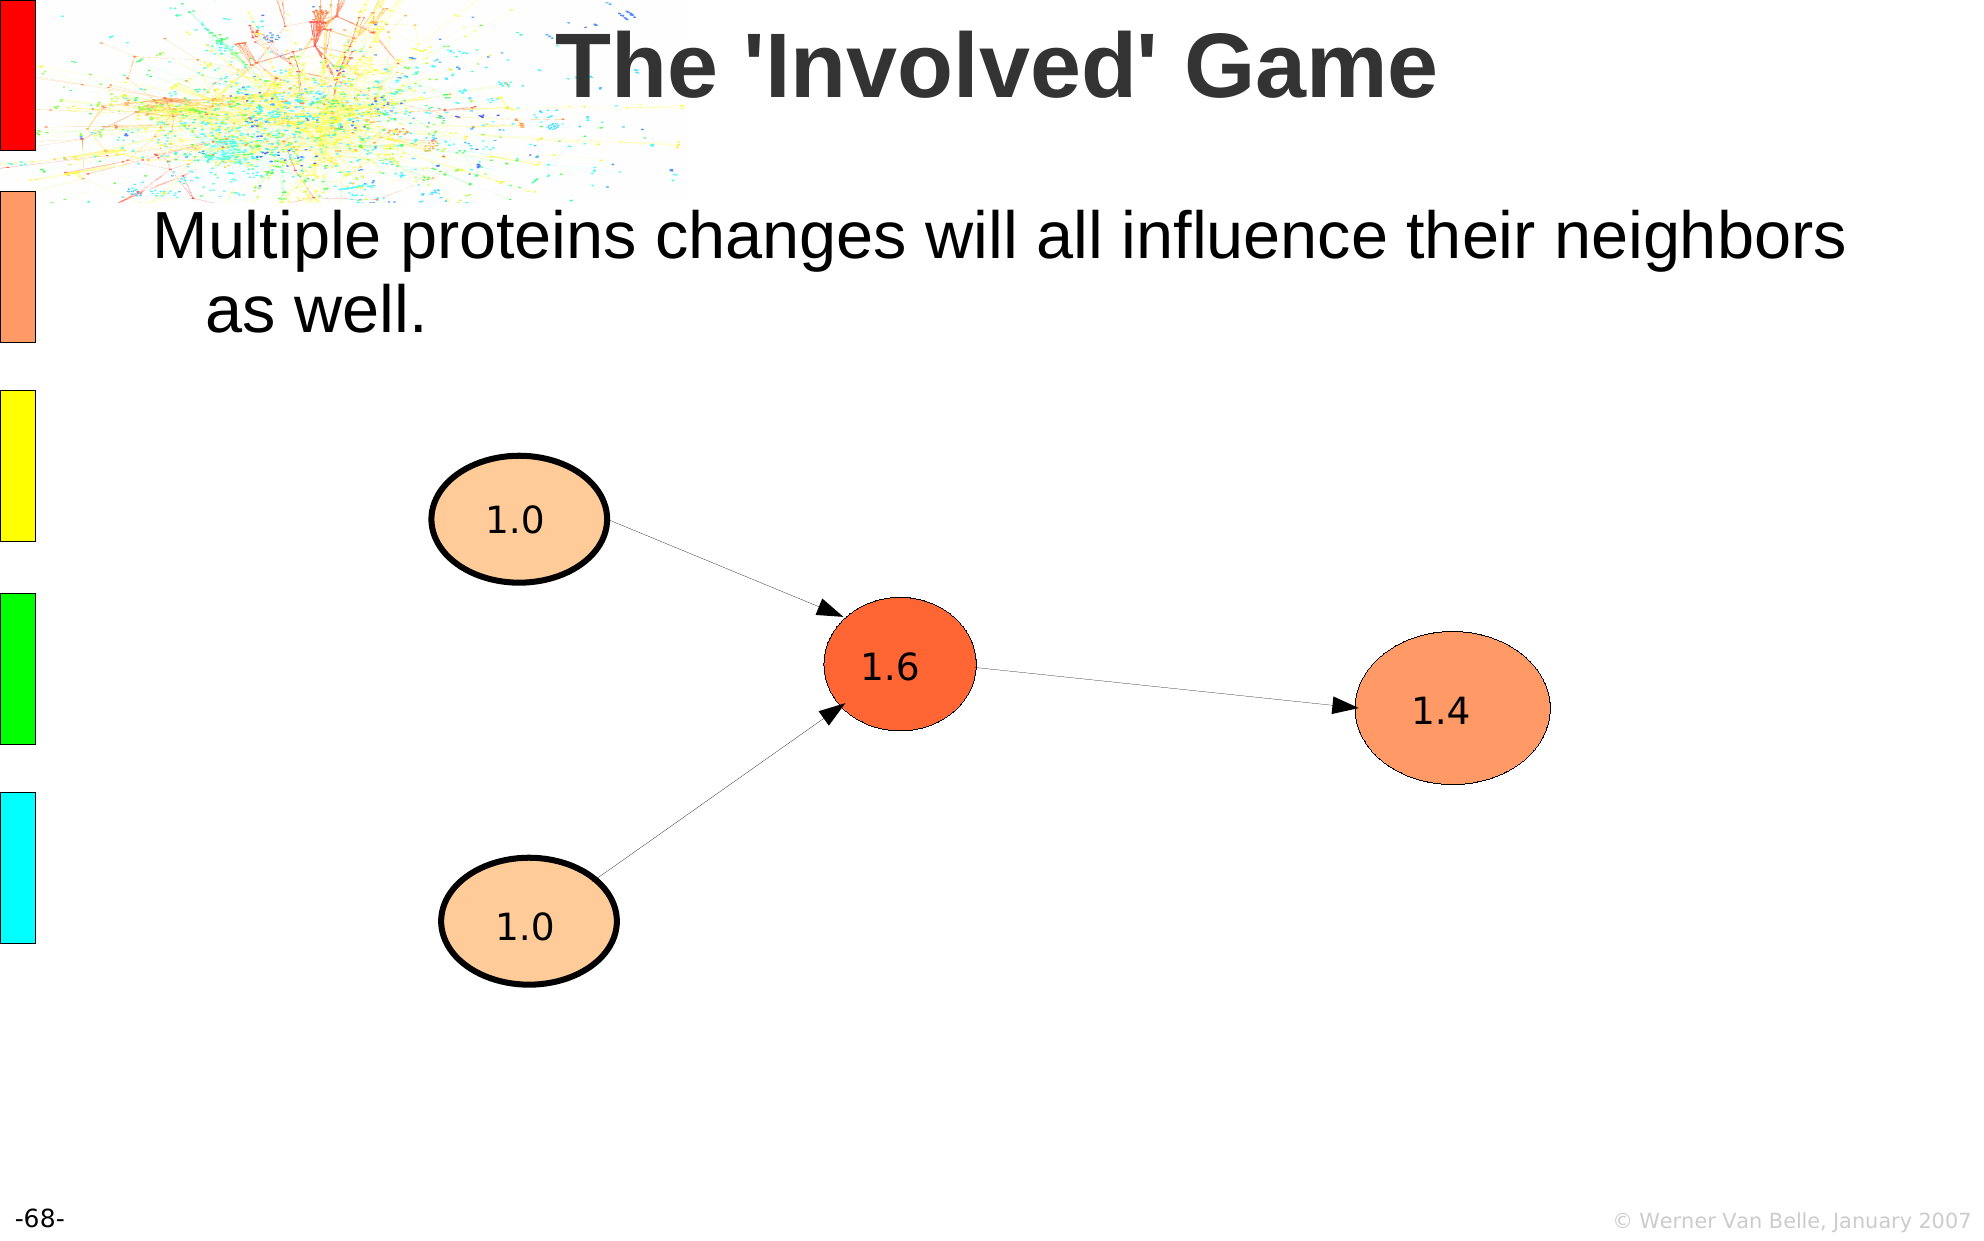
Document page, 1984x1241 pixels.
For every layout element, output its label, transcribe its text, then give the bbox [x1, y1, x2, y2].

text_box [823, 597, 977, 731]
text_box 1.0 [470, 491, 577, 550]
title Gene Expression [0, 0, 688, 203]
text_box 1.0 [480, 898, 587, 957]
text_box 1.4 [1396, 682, 1503, 741]
text_box [1355, 631, 1551, 785]
text_box 1.6 [845, 638, 952, 697]
text_box [431, 455, 608, 583]
title The 'Involved' Game [150, 0, 1845, 133]
list Multiple proteins changes will all influence their neighbors as well. [134, 197, 1935, 1167]
